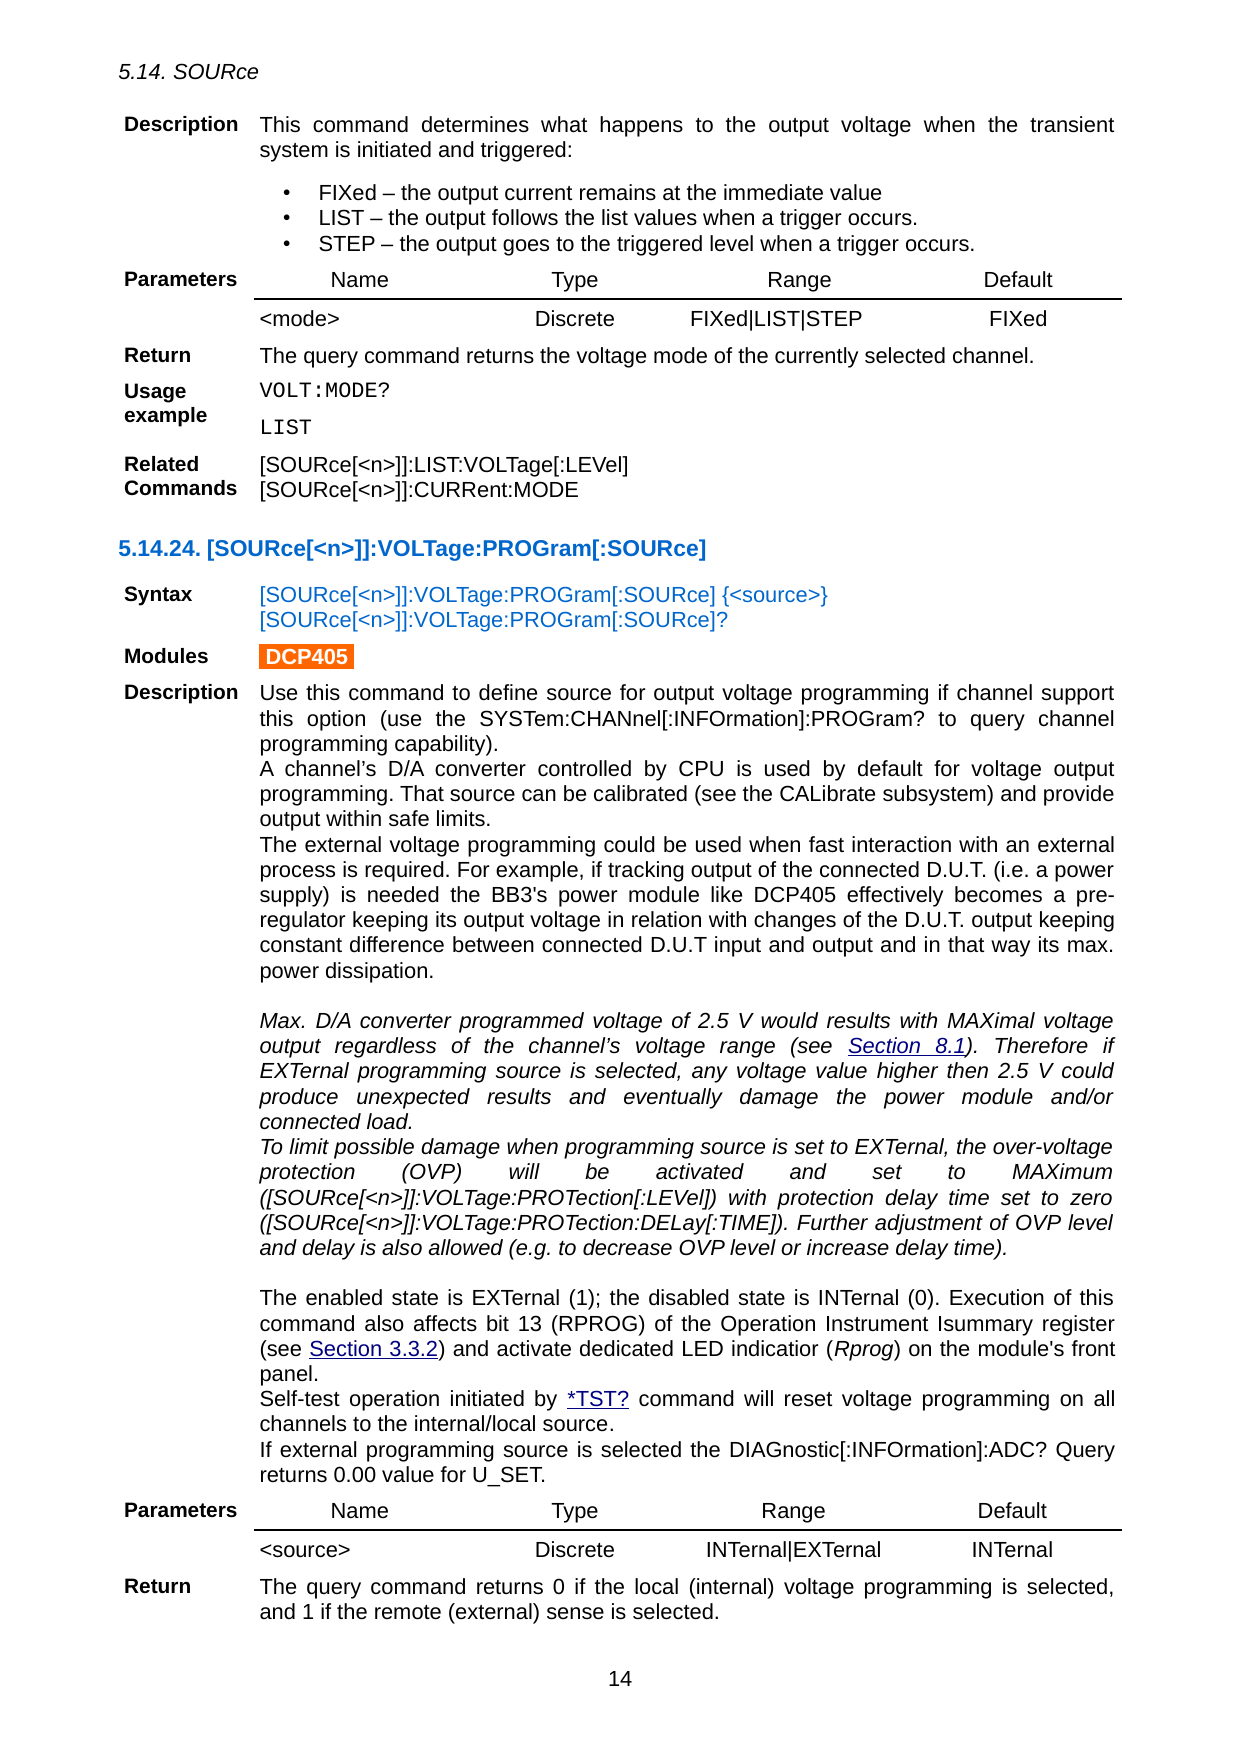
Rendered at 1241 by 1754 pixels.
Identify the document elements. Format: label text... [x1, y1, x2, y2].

table_cell VOLT:MODE? LIST [254, 374, 1122, 446]
table_cell Use this command to define source for output voltage programming if channel support this option (use the SYSTem:CHANnel[:INFOrmation]:PROGram? to query channel programming capability). A channel’s D/A converter controlled by CPU is used by default for voltage output programming. That source can be calibrated (see the CALibrate subsystem) and provide output within safe limits. The external voltage programming could be used when fast interaction with an external process is required. For example, if tracking output of the connected D.U.T. (i.e. a power supply) is needed the BB3's power module like DCP405 effectively becomes a pre-regulator keeping its output voltage in relation with changes of the D.U.T. output keeping constant difference between connected D.U.T input and output and in that way its max. power dissipation. Max. D/A converter programmed voltage of 2.5 V would results with MAXimal voltage output regardless of the channel’s voltage range (see Section 8.1). Therefore if EXTernal programming source is selected, any voltage value higher then 2.5 V could produce unexpected results and eventually damage the power module and/or connected load. To limit possible damage when programming source is set to EXTernal, the over-voltage protection (OVP) will be activated and set to MAXimum ([SOURce[<n>]]:VOLTage:PROTection[:LEVel]) with protection delay time set to zero ([SOURce[<n>]]:VOLTage:PROTection:DELay[:TIME]). Further adjustment of OVP level and delay is also allowed (e.g. to decrease OVP level or increase delay time). The enabled state is EXTernal (1); the disabled state is INTernal (0). Execution of this command also affects bit 13 (RPROG) of the Operation Instrument Isummary register (see Section 3.3.2) and activate dedicated LED indicatior (Rprog) on the module's front panel. Self-test operation initiated by *TST? command will reset voltage programming on all channels to the internal/local source. If external programming source is selected the DIAGnostic[:INFOrmation]:ADC? Query returns 0.00 value for U_SET. [254, 675, 1122, 1493]
table_cell <source> [254, 1531, 465, 1568]
table_cell Usage example [118, 374, 253, 446]
table_cell Return [118, 1568, 253, 1630]
table_cell [SOURce[<n>]]:LIST:VOLTage[:LEVel] [SOURce[<n>]]:CURRent:MODE [254, 446, 1122, 508]
table_cell INTernal|EXTernal [684, 1531, 903, 1568]
table_cell Type [465, 261, 684, 298]
table_cell Description [118, 106, 253, 261]
table_cell Name [254, 1493, 465, 1529]
table_cell Discrete [465, 300, 684, 337]
table_cell Parameters [118, 1493, 253, 1568]
table_header [SOURce[<n>]]:VOLTage:PROGram[:SOURce] {<source>} [SOURce[<n>]]:VOLTage:PROGram[:SOURce]? [254, 576, 1122, 638]
table_cell Default [914, 261, 1122, 298]
table_cell FIXed [914, 300, 1122, 337]
table_cell Type [465, 1493, 684, 1529]
table_cell Name [254, 261, 465, 298]
table_cell INTernal [903, 1531, 1122, 1568]
table_cell Range [684, 261, 914, 298]
table_cell DCP405 [254, 638, 1122, 674]
table_cell Default [903, 1493, 1122, 1529]
table_cell Description [118, 675, 253, 1493]
table_cell This command determines what happens to the output voltage when the transient system is initiated and triggered: FIXed – the output current remains at the immediate value LIST – the output follows the list values when a trigger occurs. STEP – the output goes to the triggered level when a trigger occurs. [254, 106, 1122, 261]
table_cell Modules [118, 638, 253, 674]
table_cell Range [684, 1493, 903, 1529]
subtitle [SOURce[<n>]]:VOLTage:PROGram[:SOURce] [118, 535, 1122, 561]
table_cell Related Commands [118, 446, 253, 508]
table_cell Return [118, 337, 253, 373]
table_cell The query command returns the voltage mode of the currently selected channel. [254, 337, 1122, 373]
table_header Syntax [118, 576, 253, 638]
table_cell Parameters [118, 261, 253, 337]
table_cell Discrete [465, 1531, 684, 1568]
table_cell The query command returns 0 if the local (internal) voltage programming is selected, and 1 if the remote (external) sense is selected. [254, 1568, 1122, 1630]
table_cell FIXed|LIST|STEP [684, 300, 914, 337]
table_cell <mode> [254, 300, 465, 337]
